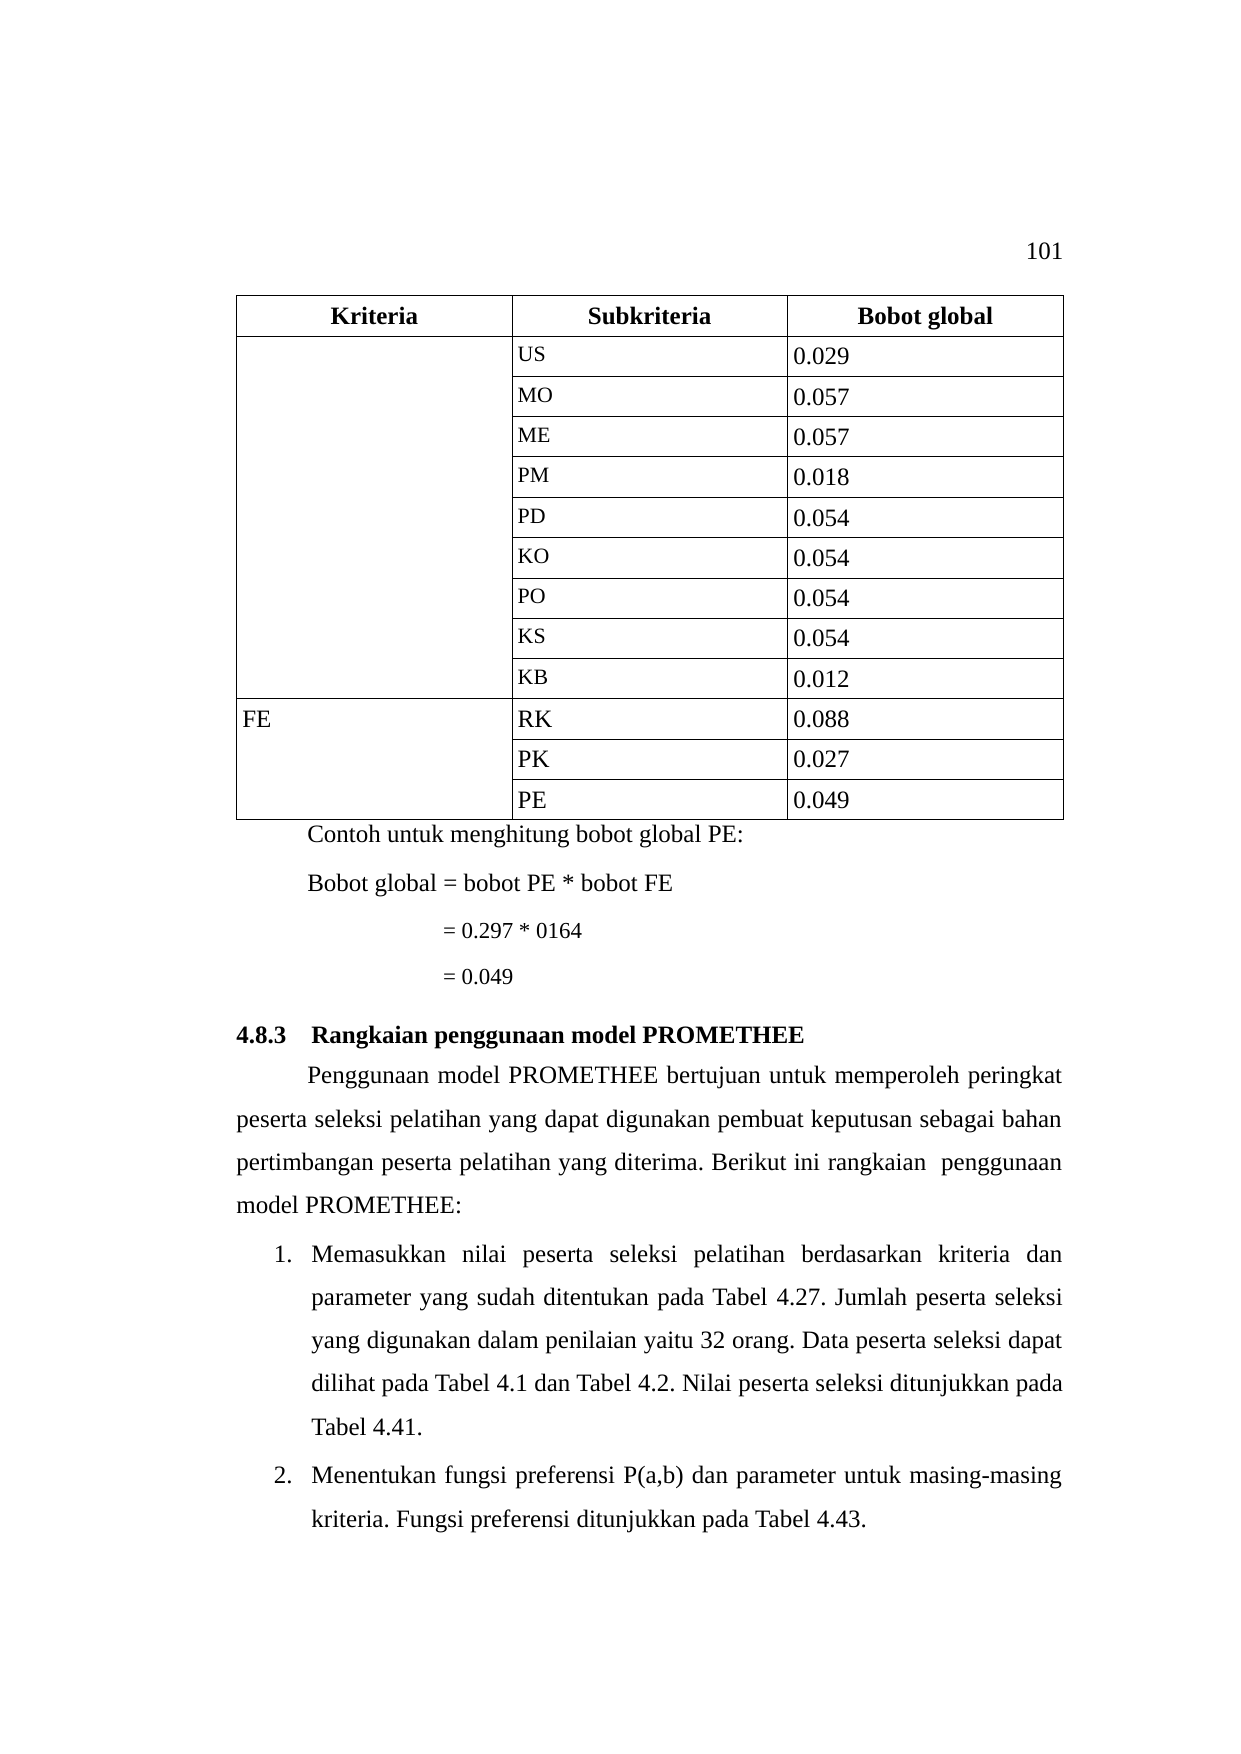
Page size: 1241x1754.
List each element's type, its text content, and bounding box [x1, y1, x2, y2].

table_cell US [513, 337, 787, 376]
list Menentukan fungsi preferensi P(a,b) dan parameter untuk masing-masing kriteria. Fungsi preferensi ditunjukkan pada Tabel 4.43. [274, 1461, 1063, 1532]
table_cell 0.088 [788, 699, 1063, 739]
table_header Kriteria [237, 296, 512, 336]
subtitle Rangkaian penggunaan model PROMETHEE [236, 1020, 1063, 1049]
table_cell KB [513, 659, 787, 698]
table_cell 0.027 [788, 740, 1063, 779]
table_cell 0.057 [788, 417, 1063, 456]
text Penggunaan model PROMETHEE bertujuan untuk memperoleh peringkat peserta seleksi pelatihan yang dapat digunakan pembuat keputusan sebagai bahan pertimbangan peserta pelatihan yang diterima. Berikut ini rangkaian penggunaan model PROMETHEE: [236, 1061, 1063, 1219]
text Bobot global = bobot PE * bobot FE [236, 868, 1063, 897]
table_cell KS [513, 619, 787, 658]
table_cell KO [513, 538, 787, 577]
table_cell PO [513, 579, 787, 618]
table_cell 0.018 [788, 457, 1063, 497]
text = 0.297 * 0164 [236, 917, 1063, 944]
table_cell PK [513, 740, 787, 779]
list Memasukkan nilai peserta seleksi pelatihan berdasarkan kriteria dan parameter yang sudah ditentukan pada Tabel 4.27. Jumlah peserta seleksi yang digunakan dalam penilaian yaitu 32 orang. Data peserta seleksi dapat dilihat pada Tabel 4.1 dan Tabel 4.2. Nilai peserta seleksi ditunjukkan pada Tabel 4.41. [274, 1239, 1063, 1440]
table_cell FE [237, 699, 512, 819]
table_cell 0.049 [788, 780, 1063, 819]
text Contoh untuk menghitung bobot global PE: [236, 820, 1063, 848]
table_cell [237, 337, 512, 698]
table_header Subkriteria [513, 296, 787, 336]
table_cell PE [513, 780, 787, 819]
table_cell 0.054 [788, 619, 1063, 658]
table_cell PD [513, 498, 787, 537]
table_cell 0.054 [788, 579, 1063, 618]
table_cell RK [513, 699, 787, 739]
table_cell 0.029 [788, 337, 1063, 376]
table_cell 0.057 [788, 377, 1063, 416]
table_cell 0.054 [788, 498, 1063, 537]
table_cell ME [513, 417, 787, 456]
table_header Bobot global [788, 296, 1063, 336]
table_cell PM [513, 457, 787, 497]
text = 0.049 [236, 963, 1063, 989]
table_cell 0.054 [788, 538, 1063, 577]
table_cell MO [513, 377, 787, 416]
table_cell 0.012 [788, 659, 1063, 698]
